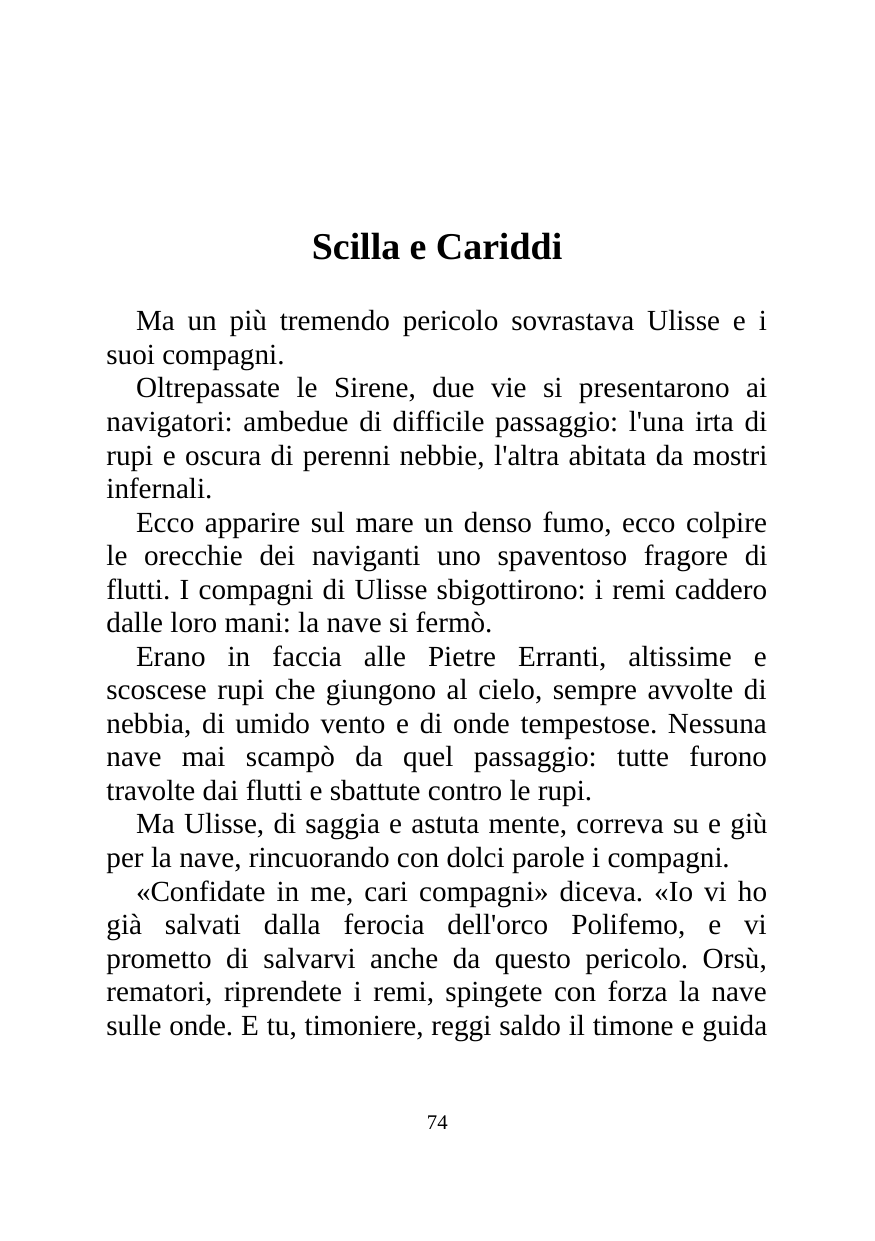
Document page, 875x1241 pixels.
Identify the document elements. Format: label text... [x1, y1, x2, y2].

text Oltrepassate le Sirene, due vie si presentarono ai navigatori: ambedue di difficile passaggio: l'una irta di rupi e oscura di perenni nebbie, l'altra abitata da mostri infernali. [106, 371, 768, 505]
text Ecco apparire sul mare un denso fumo, ecco colpire le orecchie dei naviganti uno spaventoso fragore di flutti. I compagni di Ulisse sbigottirono: i remi caddero dalle loro mani: la nave si fermò. [106, 505, 768, 639]
text «Confidate in me, cari compagni» diceva. «Io vi ho già salvati dalla ferocia dell'orco Polifemo, e vi prometto di salvarvi anche da questo pericolo. Orsù, rematori, riprendete i remi, spingete con forza la nave sulle onde. E tu, timoniere, reggi saldo il timone e guida [106, 874, 768, 1041]
text Erano in faccia alle Pietre Erranti, altissime e scoscese rupi che giungono al cielo, sempre avvolte di nebbia, di umido vento e di onde tempestose. Nessuna nave mai scampò da quel passaggio: tutte furono travolte dai flutti e sbattute contro le rupi. [106, 639, 768, 807]
subtitle Scilla e Cariddi [106, 224, 768, 268]
text Ma un più tremendo pericolo sovrastava Ulisse e i suoi compagni. [106, 303, 768, 371]
text Ma Ulisse, di saggia e astuta mente, correva su e giù per la nave, rincuorando con dolci parole i compagni. [106, 807, 768, 874]
